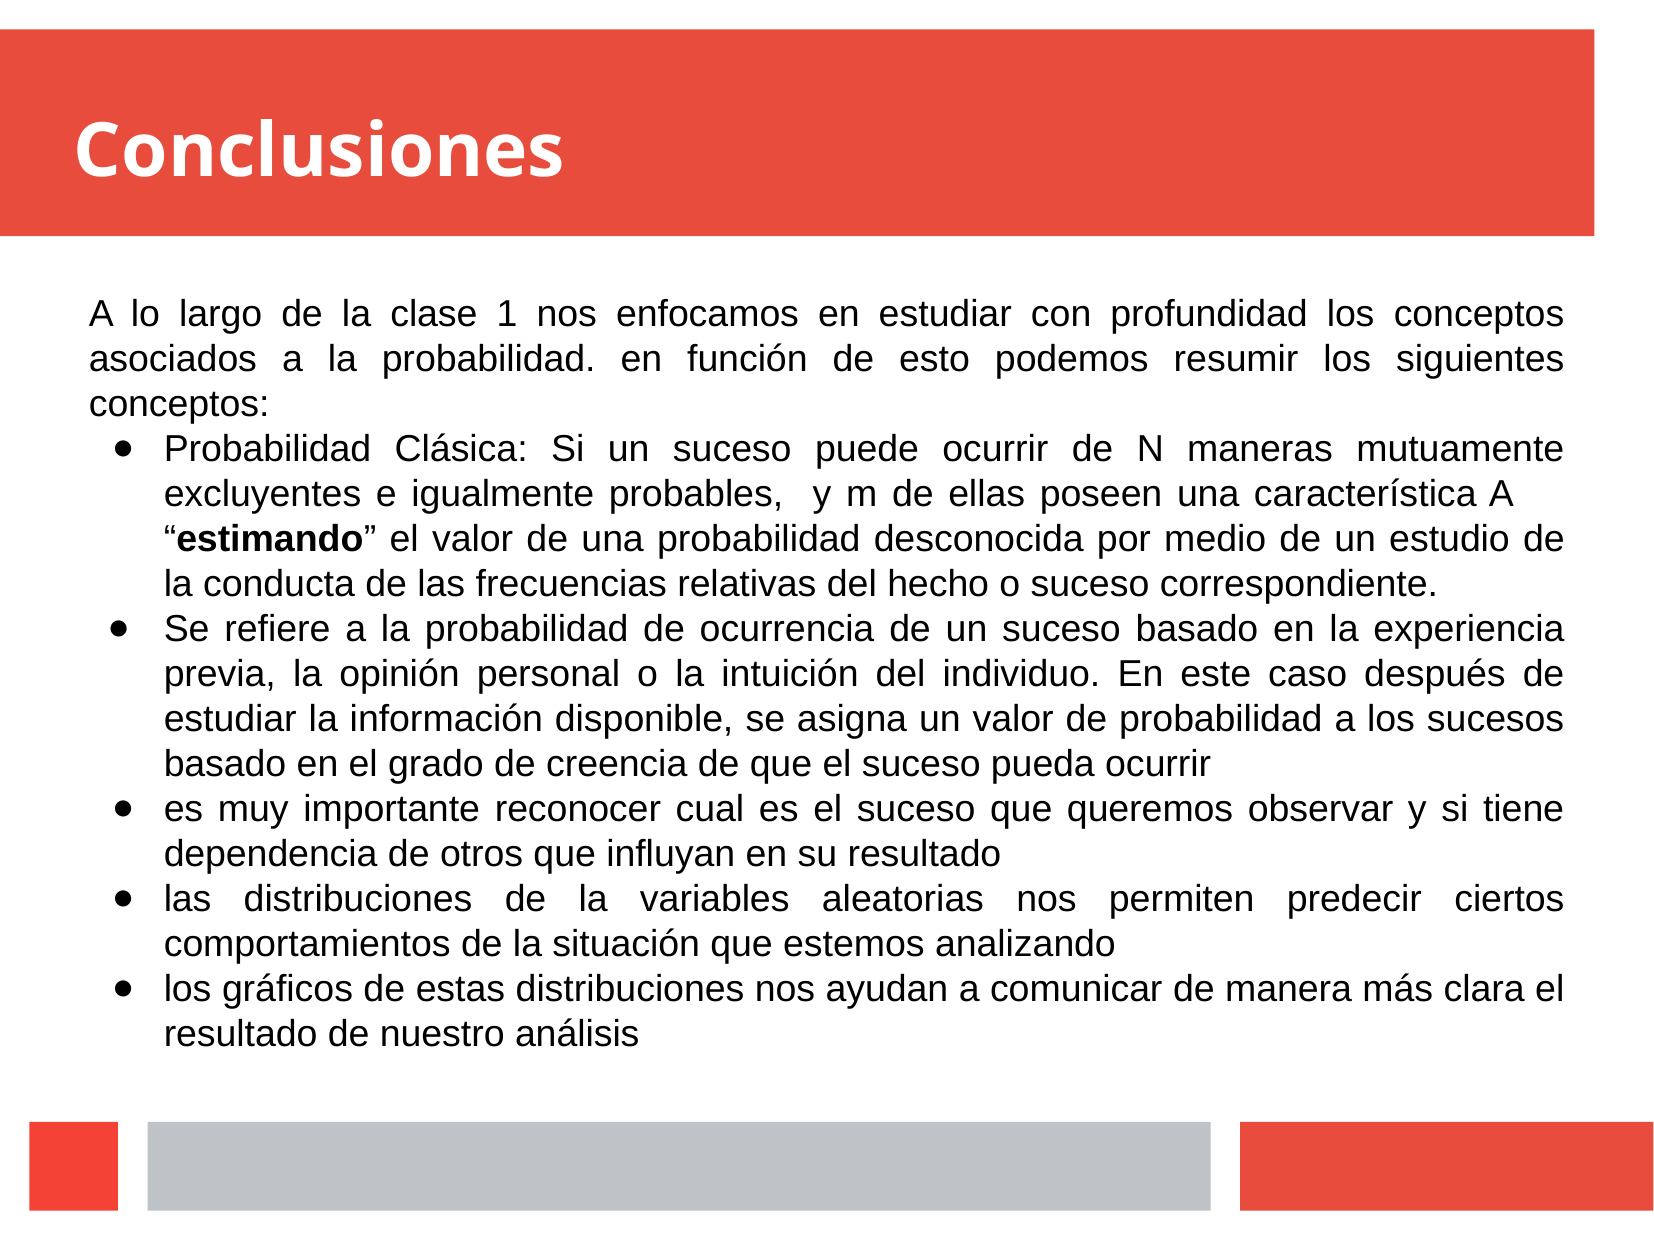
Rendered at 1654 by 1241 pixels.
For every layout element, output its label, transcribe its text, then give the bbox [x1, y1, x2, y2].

title Conclusiones [59, 59, 1595, 207]
list A lo largo de la clase 1 nos enfocamos en estudiar con profundidad los conceptos asociados a la probabilidad. en función de esto podemos resumir los siguientes conceptos: Probabilidad Clásica: Si un suceso puede ocurrir de N maneras mutuamente excluyentes e igualmente probables, y m de ellas poseen una característica A “estimando” el valor de una probabilidad desconocida por medio de un estudio de la conducta de las frecuencias relativas del hecho o suceso correspondiente. Se refiere a la probabilidad de ocurrencia de un suceso basado en la experiencia previa, la opinión personal o la intuición del individuo. En este caso después de estudiar la información disponible, se asigna un valor de probabilidad a los sucesos basado en el grado de creencia de que el suceso pueda ocurrir es muy importante reconocer cual es el suceso que queremos observar y si tiene dependencia de otros que influyan en su resultado las distribuciones de la variables aleatorias nos permiten predecir ciertos comportamientos de la situación que estemos analizando los gráficos de estas distribuciones nos ayudan a comunicar de manera más clara el resultado de nuestro análisis [73, 274, 1580, 1099]
